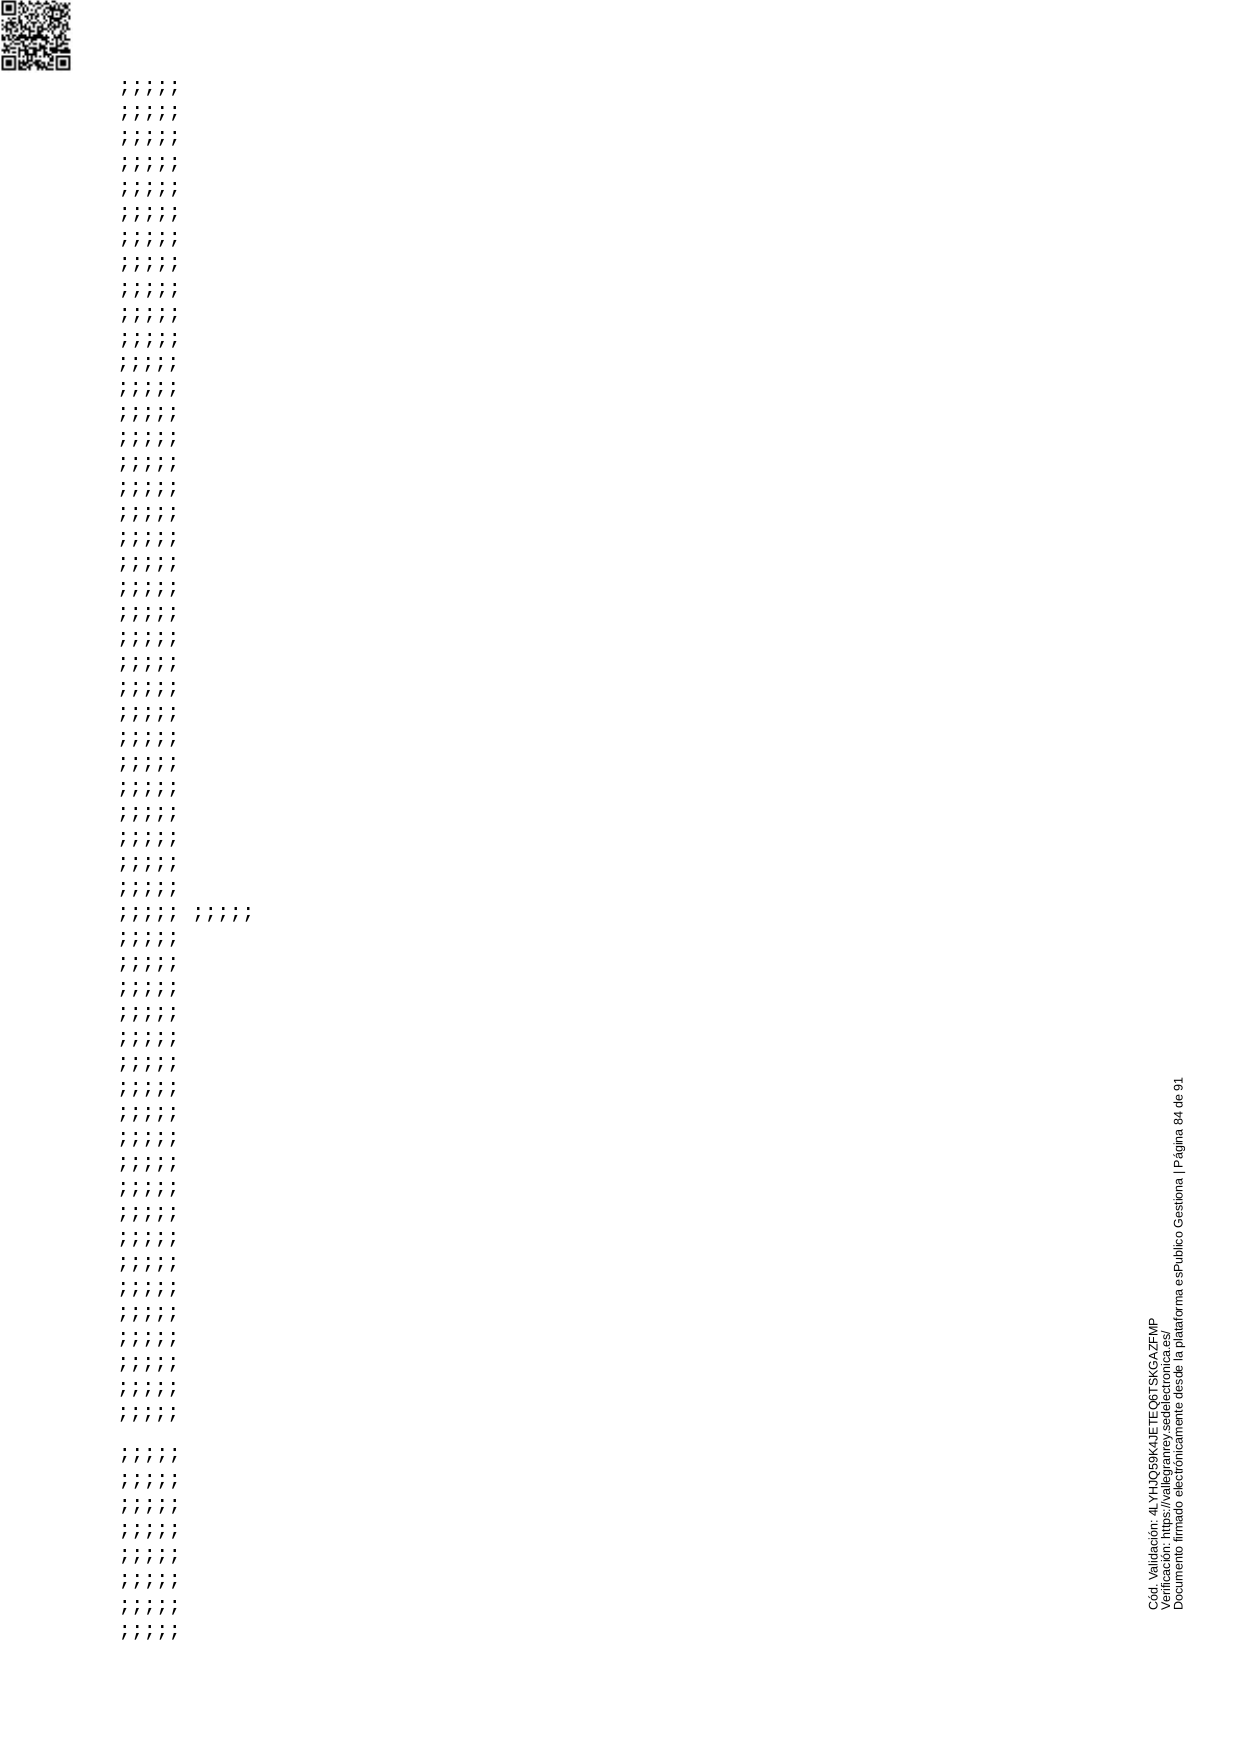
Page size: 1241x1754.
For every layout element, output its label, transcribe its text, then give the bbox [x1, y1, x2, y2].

text ;;;;; [117, 851, 1093, 874]
text ;;;;; [117, 776, 1093, 799]
text ;;;;; [117, 426, 1093, 449]
text ;;;;; [117, 926, 1093, 949]
text ;;;;; [117, 551, 1093, 574]
text ;;;;; [117, 1076, 1093, 1099]
text ;;;;; [117, 1026, 1093, 1049]
text ;;;;; [117, 1326, 1093, 1349]
text ;;;;; [117, 1351, 1093, 1374]
text ;;;;; [117, 451, 1093, 474]
text ;;;;; [117, 651, 1093, 674]
text ;;;;; [117, 676, 1093, 699]
text ;;;;; [117, 876, 1093, 899]
text ;;;;; [117, 951, 1093, 974]
text ;;;;; [117, 401, 1093, 424]
text ;;;;; [117, 1376, 1093, 1399]
text ;;;;; [117, 701, 1093, 724]
text ;;;;; [117, 1276, 1093, 1299]
text ;;;;; [117, 1001, 1093, 1024]
text ;;;;; [117, 976, 1093, 999]
text ;;;;; [117, 351, 1093, 374]
text ;;;;; [117, 1226, 1093, 1249]
text ;;;;; [117, 476, 1093, 499]
text ;;;;; [117, 1301, 1093, 1324]
text ;;;;; [117, 1176, 1093, 1199]
text ;;;;; [117, 601, 1093, 624]
text ;;;;; ;;;;; [117, 901, 1093, 924]
text ;;;;; [117, 576, 1093, 599]
text ;;;;; [117, 1051, 1093, 1074]
text ;;;;; [117, 501, 1093, 524]
text ;;;;; [117, 826, 1093, 849]
text ;;;;; [117, 751, 1093, 774]
text ;;;;; [117, 626, 1093, 649]
text ;;;;; [117, 1401, 1093, 1424]
text ;;;;; [117, 526, 1093, 549]
text ;;;;; [117, 1101, 1093, 1124]
text ;;;;; [117, 801, 1093, 824]
text ;;;;; [117, 1126, 1093, 1149]
text ;;;;; [117, 726, 1093, 749]
text ;;;;; [117, 1251, 1093, 1274]
text ;;;;; [117, 376, 1093, 399]
text ;;;;; [117, 1201, 1093, 1224]
text ;;;;; [117, 1151, 1093, 1174]
